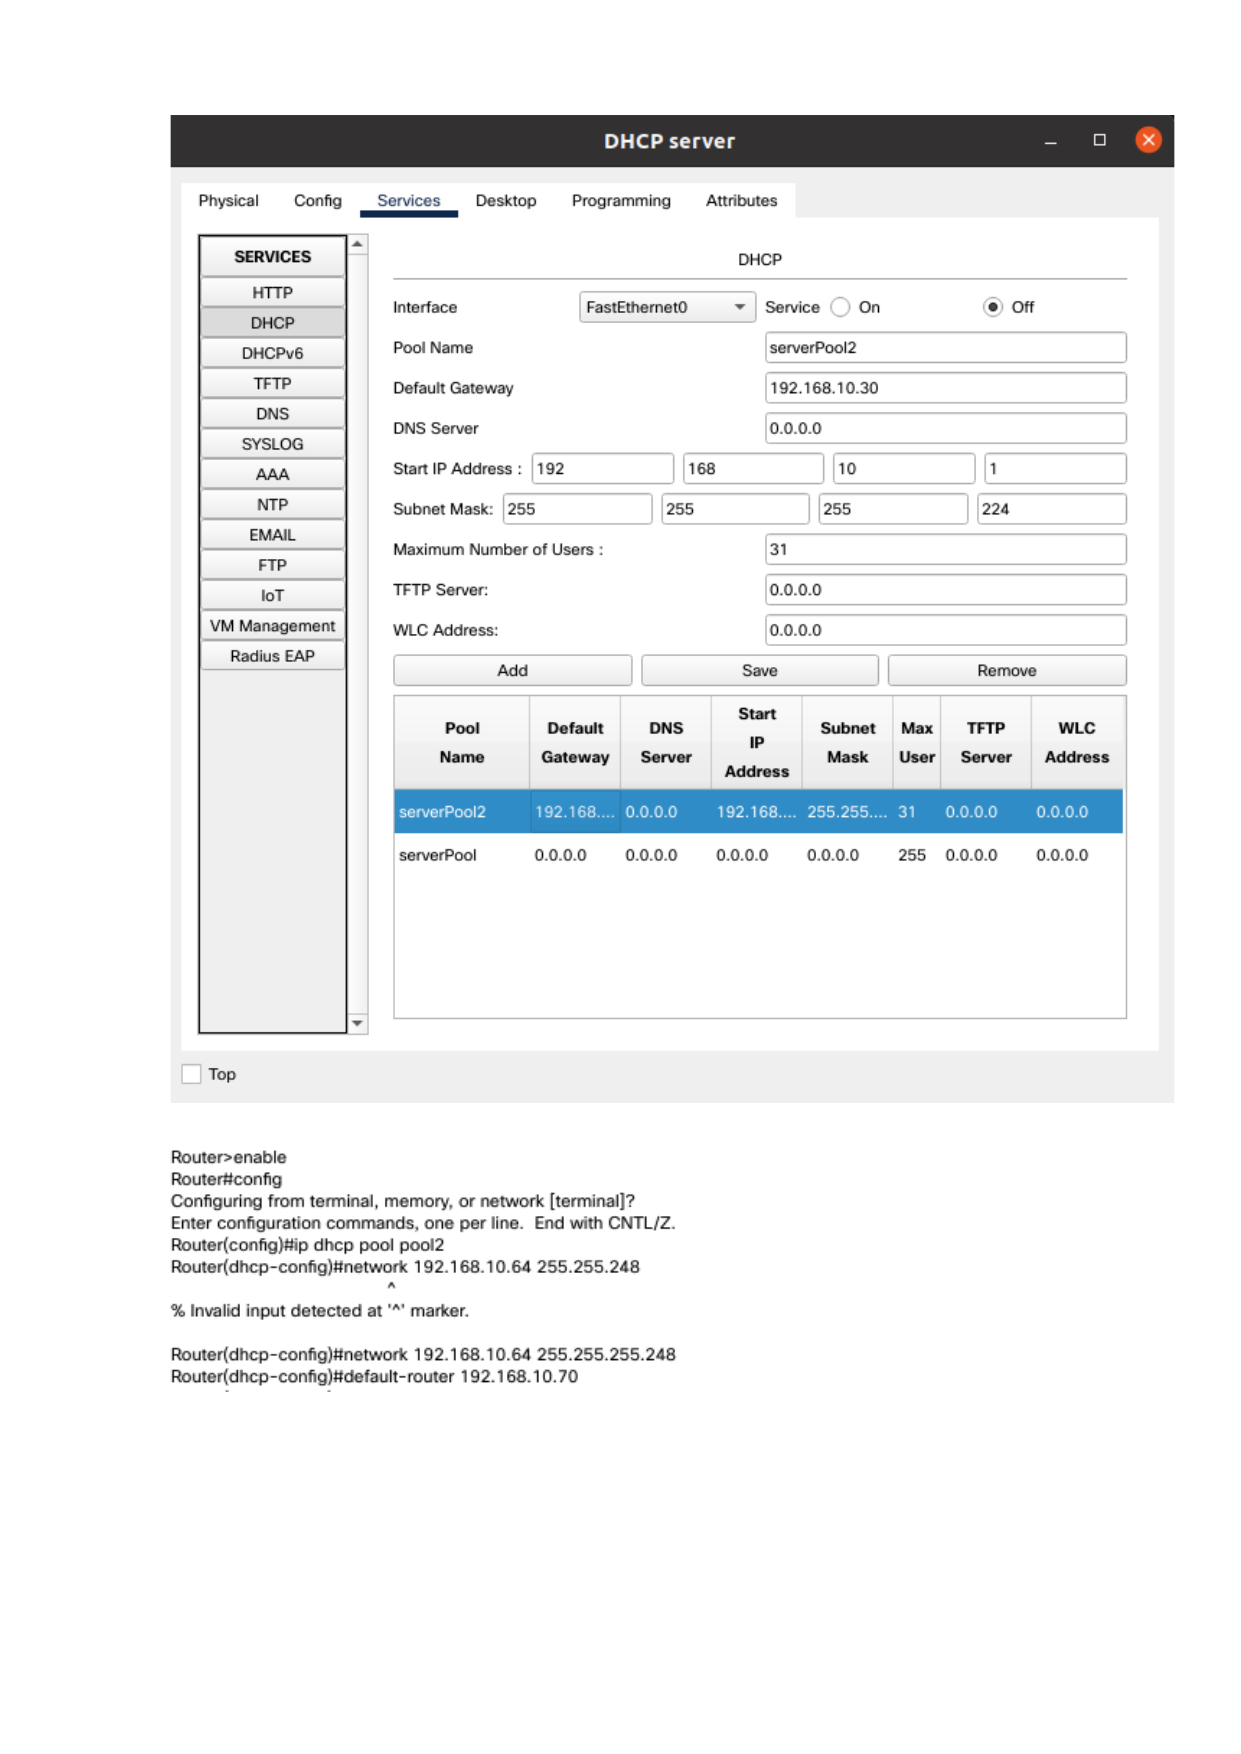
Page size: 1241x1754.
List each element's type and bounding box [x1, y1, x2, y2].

picture [170, 115, 1175, 1103]
picture [168, 1143, 711, 1392]
